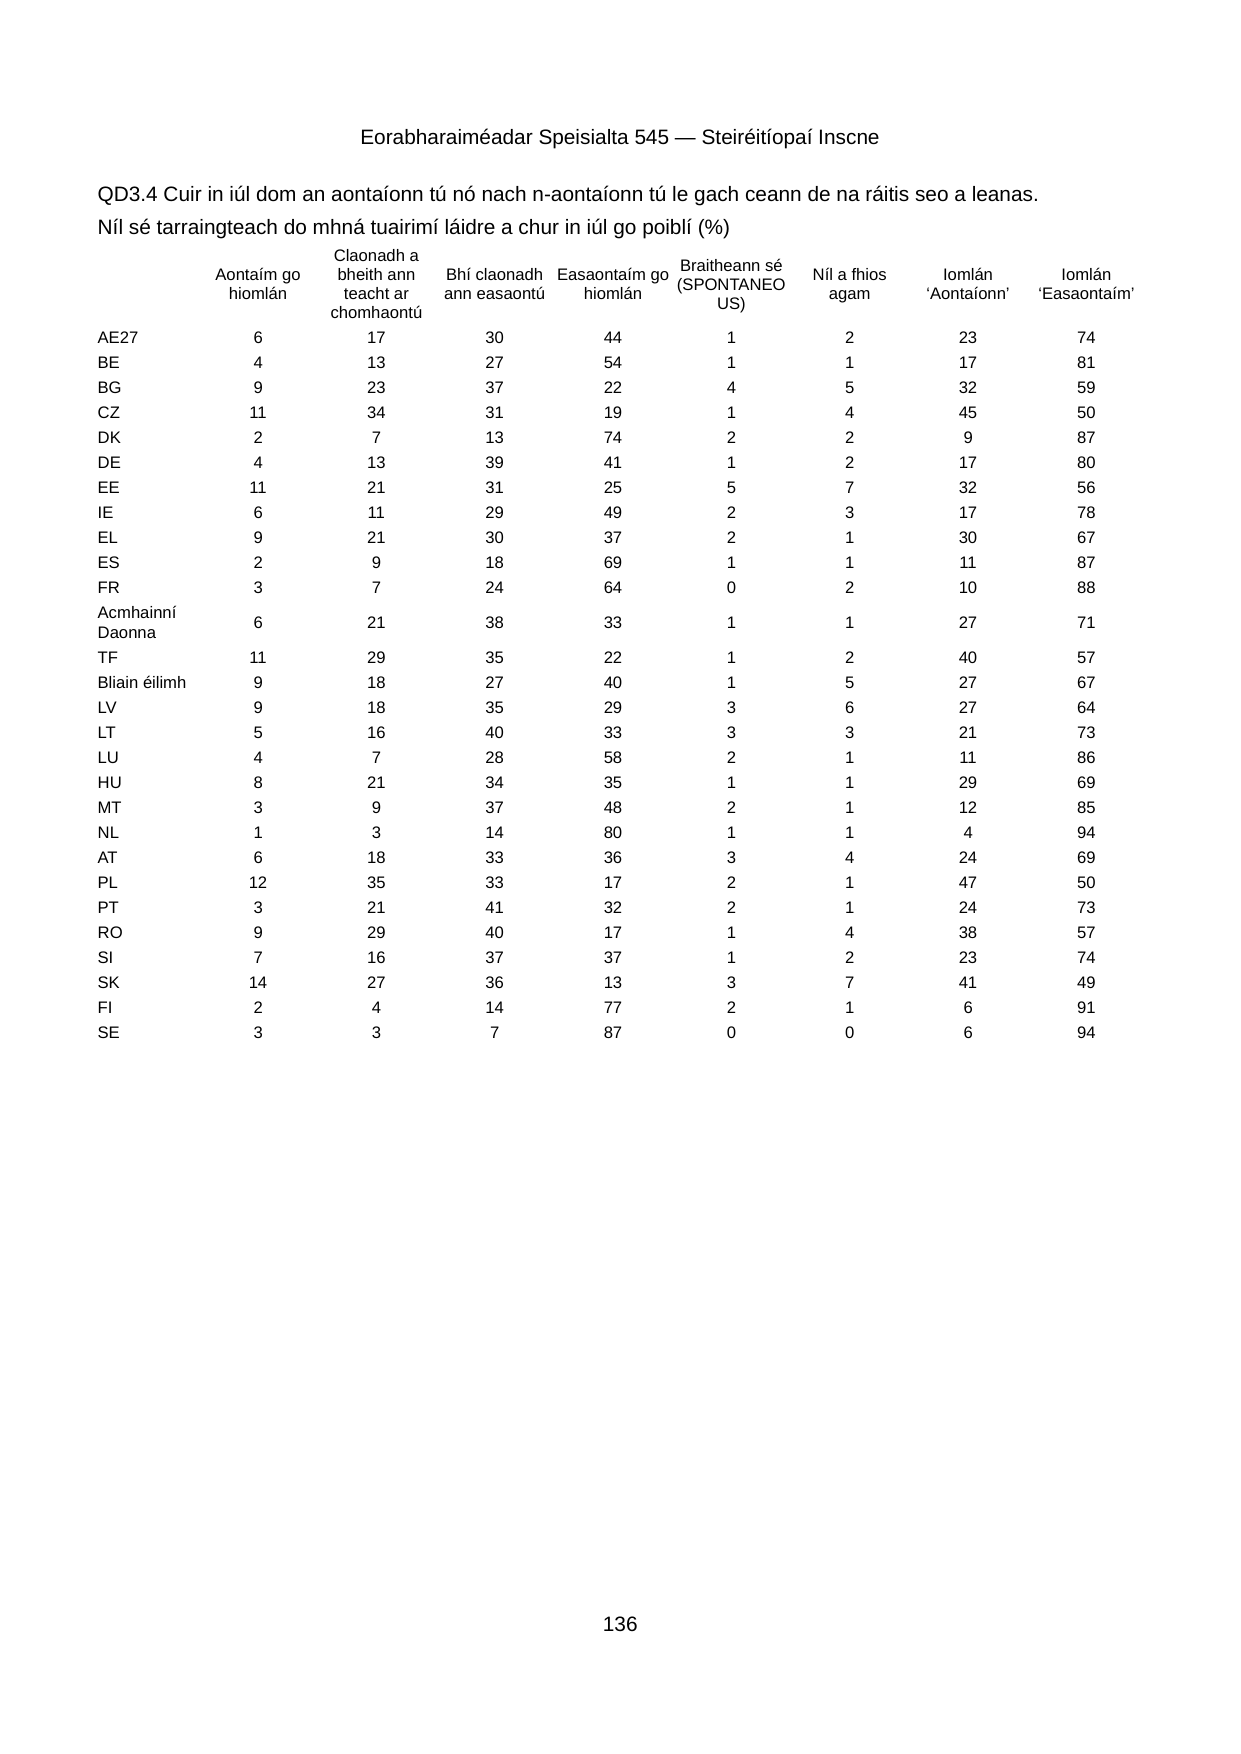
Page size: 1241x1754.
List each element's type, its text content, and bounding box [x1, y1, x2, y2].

table_cell 13 [435, 425, 554, 450]
table_cell 1 [790, 350, 909, 375]
table_cell 38 [909, 920, 1027, 944]
table_cell TF [95, 645, 199, 669]
table_cell 2 [672, 425, 790, 450]
table_cell 32 [554, 895, 672, 919]
table_cell 3 [199, 575, 317, 600]
table_cell 17 [909, 450, 1027, 475]
table_cell 34 [435, 770, 554, 794]
table_cell SK [95, 970, 199, 994]
table_cell 4 [672, 375, 790, 400]
table_cell 1 [790, 550, 909, 575]
table_cell 94 [1027, 1020, 1145, 1044]
table_cell 1 [672, 550, 790, 575]
table_cell 7 [317, 425, 435, 450]
table_cell 2 [672, 745, 790, 769]
table_cell 1 [672, 945, 790, 969]
table_cell 27 [909, 600, 1027, 644]
table_cell 33 [554, 720, 672, 744]
table_cell 30 [435, 325, 554, 350]
table_cell 3 [199, 895, 317, 919]
table_cell 48 [554, 795, 672, 819]
table_cell 27 [909, 695, 1027, 719]
table_cell 54 [554, 350, 672, 375]
table_cell 33 [435, 845, 554, 869]
table_cell 7 [199, 945, 317, 969]
table_cell 1 [790, 995, 909, 1019]
table_cell 30 [909, 525, 1027, 550]
table_cell 18 [435, 550, 554, 575]
table_cell 4 [317, 995, 435, 1019]
table_cell 94 [1027, 820, 1145, 844]
table_cell 29 [435, 500, 554, 525]
table_cell 47 [909, 870, 1027, 894]
table_cell 36 [554, 845, 672, 869]
table_cell 17 [317, 325, 435, 350]
table_cell 34 [317, 400, 435, 425]
table_cell 1 [672, 400, 790, 425]
table_cell 2 [199, 995, 317, 1019]
table_cell 21 [317, 525, 435, 550]
table_cell 0 [672, 1020, 790, 1044]
table_cell DE [95, 450, 199, 475]
table_cell 1 [672, 450, 790, 475]
table_cell 40 [909, 645, 1027, 669]
table_cell 29 [909, 770, 1027, 794]
table_cell 3 [199, 1020, 317, 1044]
table_cell EL [95, 525, 199, 550]
table_cell 80 [1027, 450, 1145, 475]
table_cell 6 [909, 995, 1027, 1019]
table_cell 5 [199, 720, 317, 744]
table_cell Acmhainní Daonna [95, 600, 199, 644]
table_cell 49 [554, 500, 672, 525]
table_cell 91 [1027, 995, 1145, 1019]
table_cell 35 [435, 695, 554, 719]
table_cell 67 [1027, 525, 1145, 550]
table_cell Iomlán ‘Aontaíonn’ [909, 243, 1027, 325]
table_cell 5 [672, 475, 790, 500]
table_cell AE27 [95, 325, 199, 350]
table_cell 0 [790, 1020, 909, 1044]
table_cell 14 [435, 820, 554, 844]
table_cell 8 [199, 770, 317, 794]
table_cell RO [95, 920, 199, 944]
table_cell 0 [672, 575, 790, 600]
table_cell 21 [317, 600, 435, 644]
table_cell 31 [435, 475, 554, 500]
table_cell 28 [435, 745, 554, 769]
table_cell 1 [790, 745, 909, 769]
table_cell 13 [317, 350, 435, 375]
table_cell 11 [909, 745, 1027, 769]
table_cell 7 [790, 475, 909, 500]
table_cell 29 [554, 695, 672, 719]
table_cell 1 [672, 670, 790, 694]
table_cell 23 [317, 375, 435, 400]
table_cell 1 [672, 600, 790, 644]
table_cell 2 [199, 550, 317, 575]
table_cell 1 [672, 645, 790, 669]
table_cell 2 [790, 575, 909, 600]
table_cell LT [95, 720, 199, 744]
table_cell Iomlán ‘Easaontaím’ [1027, 243, 1145, 325]
table_cell 1 [199, 820, 317, 844]
table_cell 77 [554, 995, 672, 1019]
table_cell 81 [1027, 350, 1145, 375]
table_cell LV [95, 695, 199, 719]
table_cell 1 [672, 920, 790, 944]
table_cell 25 [554, 475, 672, 500]
table_cell 86 [1027, 745, 1145, 769]
table_cell 23 [909, 945, 1027, 969]
table_cell 2 [790, 450, 909, 475]
table_cell 6 [199, 600, 317, 644]
table_cell 67 [1027, 670, 1145, 694]
table_cell 35 [435, 645, 554, 669]
table_cell 17 [909, 500, 1027, 525]
table_cell 17 [909, 350, 1027, 375]
table_cell 27 [435, 350, 554, 375]
table_cell 32 [909, 475, 1027, 500]
table_cell 88 [1027, 575, 1145, 600]
table_cell 14 [199, 970, 317, 994]
table_cell 9 [909, 425, 1027, 450]
table_cell 1 [790, 820, 909, 844]
table_cell Claonadh a bheith ann teacht ar chomhaontú [317, 243, 435, 325]
table_cell 4 [199, 450, 317, 475]
table_cell 17 [554, 920, 672, 944]
table_cell 87 [1027, 550, 1145, 575]
table_cell EE [95, 475, 199, 500]
table_cell 7 [317, 575, 435, 600]
table_cell 11 [199, 400, 317, 425]
table_cell 57 [1027, 645, 1145, 669]
table_cell 7 [790, 970, 909, 994]
table_cell 38 [435, 600, 554, 644]
table_cell 74 [554, 425, 672, 450]
table_cell 69 [1027, 845, 1145, 869]
table_cell 3 [790, 720, 909, 744]
table_cell 73 [1027, 895, 1145, 919]
table_cell 21 [317, 895, 435, 919]
table_cell 2 [672, 870, 790, 894]
table_cell 13 [317, 450, 435, 475]
table_cell 29 [317, 645, 435, 669]
table_cell 40 [554, 670, 672, 694]
table_cell 3 [317, 1020, 435, 1044]
table_cell 12 [909, 795, 1027, 819]
table_cell 56 [1027, 475, 1145, 500]
table_cell 11 [317, 500, 435, 525]
table_cell 37 [435, 945, 554, 969]
table_cell Braitheann sé (SPONTANEOUS) [672, 243, 790, 325]
table_cell 33 [435, 870, 554, 894]
table_cell 9 [199, 375, 317, 400]
table_cell 37 [435, 795, 554, 819]
table_cell 6 [199, 325, 317, 350]
table_cell 12 [199, 870, 317, 894]
table_cell 21 [317, 475, 435, 500]
table_cell 29 [317, 920, 435, 944]
table_cell 3 [317, 820, 435, 844]
table_cell 59 [1027, 375, 1145, 400]
table_cell 9 [317, 795, 435, 819]
table_cell 69 [554, 550, 672, 575]
table_cell 18 [317, 695, 435, 719]
table_cell 6 [790, 695, 909, 719]
table_cell 1 [790, 870, 909, 894]
table_cell 64 [1027, 695, 1145, 719]
table_cell 35 [317, 870, 435, 894]
table_cell 2 [790, 945, 909, 969]
table_cell 1 [790, 525, 909, 550]
table_cell 73 [1027, 720, 1145, 744]
table_cell 1 [790, 770, 909, 794]
table_cell 5 [790, 375, 909, 400]
table_cell 33 [554, 600, 672, 644]
table_cell 40 [435, 920, 554, 944]
table_cell 4 [199, 745, 317, 769]
table_cell HU [95, 770, 199, 794]
table_cell 50 [1027, 400, 1145, 425]
table_cell 4 [790, 845, 909, 869]
table_cell 1 [672, 820, 790, 844]
table_cell 74 [1027, 945, 1145, 969]
table_cell 17 [554, 870, 672, 894]
table_cell BG [95, 375, 199, 400]
table_cell 9 [199, 525, 317, 550]
table_cell 14 [435, 995, 554, 1019]
table_cell PT [95, 895, 199, 919]
table_cell 1 [672, 325, 790, 350]
table_cell 3 [199, 795, 317, 819]
table_header QD3.4 Cuir in iúl dom an aontaíonn tú nó nach n-aontaíonn tú le gach ceann de na ráitis seo a leanas. [95, 178, 1145, 210]
table_cell 13 [554, 970, 672, 994]
table_cell 21 [909, 720, 1027, 744]
table_cell 4 [199, 350, 317, 375]
table_cell 3 [672, 720, 790, 744]
table_cell 1 [790, 895, 909, 919]
table_cell 3 [672, 970, 790, 994]
table_cell 9 [199, 695, 317, 719]
table_cell 2 [790, 645, 909, 669]
table_cell 37 [435, 375, 554, 400]
table_cell 36 [435, 970, 554, 994]
table_cell AT [95, 845, 199, 869]
table_cell 9 [199, 670, 317, 694]
table_cell 85 [1027, 795, 1145, 819]
table_cell 27 [909, 670, 1027, 694]
table_cell Easaontaím go hiomlán [554, 243, 672, 325]
table_cell 32 [909, 375, 1027, 400]
table_cell Aontaím go hiomlán [199, 243, 317, 325]
table_cell 37 [554, 525, 672, 550]
table_cell 2 [672, 895, 790, 919]
table_cell 2 [199, 425, 317, 450]
table_cell 41 [554, 450, 672, 475]
table_cell 35 [554, 770, 672, 794]
table_cell 16 [317, 720, 435, 744]
table_cell 27 [435, 670, 554, 694]
table_cell 4 [790, 400, 909, 425]
table_cell 1 [672, 350, 790, 375]
table_cell 5 [790, 670, 909, 694]
table_cell 24 [909, 895, 1027, 919]
table_cell Níl sé tarraingteach do mhná tuairimí láidre a chur in iúl go poiblí (%) [95, 210, 1145, 243]
table_cell 19 [554, 400, 672, 425]
table_cell 4 [909, 820, 1027, 844]
table_cell 4 [790, 920, 909, 944]
table_cell 18 [317, 845, 435, 869]
table_cell 69 [1027, 770, 1145, 794]
table_cell 87 [554, 1020, 672, 1044]
table_cell 6 [909, 1020, 1027, 1044]
table_cell 57 [1027, 920, 1145, 944]
table_cell 7 [435, 1020, 554, 1044]
table_cell 10 [909, 575, 1027, 600]
table_cell 2 [672, 995, 790, 1019]
table_cell 2 [672, 795, 790, 819]
table_cell 41 [909, 970, 1027, 994]
table_cell 21 [317, 770, 435, 794]
table_cell 2 [672, 525, 790, 550]
table_cell Bliain éilimh [95, 670, 199, 694]
table_cell 37 [554, 945, 672, 969]
table_cell 45 [909, 400, 1027, 425]
table_cell 9 [199, 920, 317, 944]
table_cell 6 [199, 500, 317, 525]
table_cell IE [95, 500, 199, 525]
table_cell 11 [909, 550, 1027, 575]
table_cell 39 [435, 450, 554, 475]
table_cell 2 [790, 425, 909, 450]
table_cell 18 [317, 670, 435, 694]
table_cell PL [95, 870, 199, 894]
table_cell 6 [199, 845, 317, 869]
table_cell DK [95, 425, 199, 450]
table_cell 78 [1027, 500, 1145, 525]
table_cell 16 [317, 945, 435, 969]
table_cell 24 [435, 575, 554, 600]
table_cell NL [95, 820, 199, 844]
table_cell LU [95, 745, 199, 769]
table_cell 1 [790, 600, 909, 644]
table_cell 1 [672, 770, 790, 794]
table_cell 41 [435, 895, 554, 919]
table_cell CZ [95, 400, 199, 425]
table_cell SE [95, 1020, 199, 1044]
table_cell 11 [199, 475, 317, 500]
table_cell [95, 243, 199, 325]
table_cell 3 [790, 500, 909, 525]
table_cell 87 [1027, 425, 1145, 450]
table_cell 2 [790, 325, 909, 350]
table_cell 2 [672, 500, 790, 525]
table_cell 44 [554, 325, 672, 350]
table_cell ES [95, 550, 199, 575]
table_cell 74 [1027, 325, 1145, 350]
table_cell 11 [199, 645, 317, 669]
table_cell 50 [1027, 870, 1145, 894]
table_cell BE [95, 350, 199, 375]
table_cell 24 [909, 845, 1027, 869]
table_cell 31 [435, 400, 554, 425]
table_cell 7 [317, 745, 435, 769]
table_cell FR [95, 575, 199, 600]
table_cell 3 [672, 695, 790, 719]
table_cell 71 [1027, 600, 1145, 644]
table_cell 40 [435, 720, 554, 744]
table_cell 22 [554, 375, 672, 400]
table_cell 80 [554, 820, 672, 844]
table_cell 23 [909, 325, 1027, 350]
table_cell 9 [317, 550, 435, 575]
table_cell Níl a fhios agam [790, 243, 909, 325]
table_cell FI [95, 995, 199, 1019]
table_cell 22 [554, 645, 672, 669]
table_cell MT [95, 795, 199, 819]
table_cell 49 [1027, 970, 1145, 994]
table_cell 64 [554, 575, 672, 600]
table_cell SI [95, 945, 199, 969]
table_cell 3 [672, 845, 790, 869]
table_cell 30 [435, 525, 554, 550]
table_cell 58 [554, 745, 672, 769]
table_cell 27 [317, 970, 435, 994]
table_cell Bhí claonadh ann easaontú [435, 243, 554, 325]
table_cell 1 [790, 795, 909, 819]
